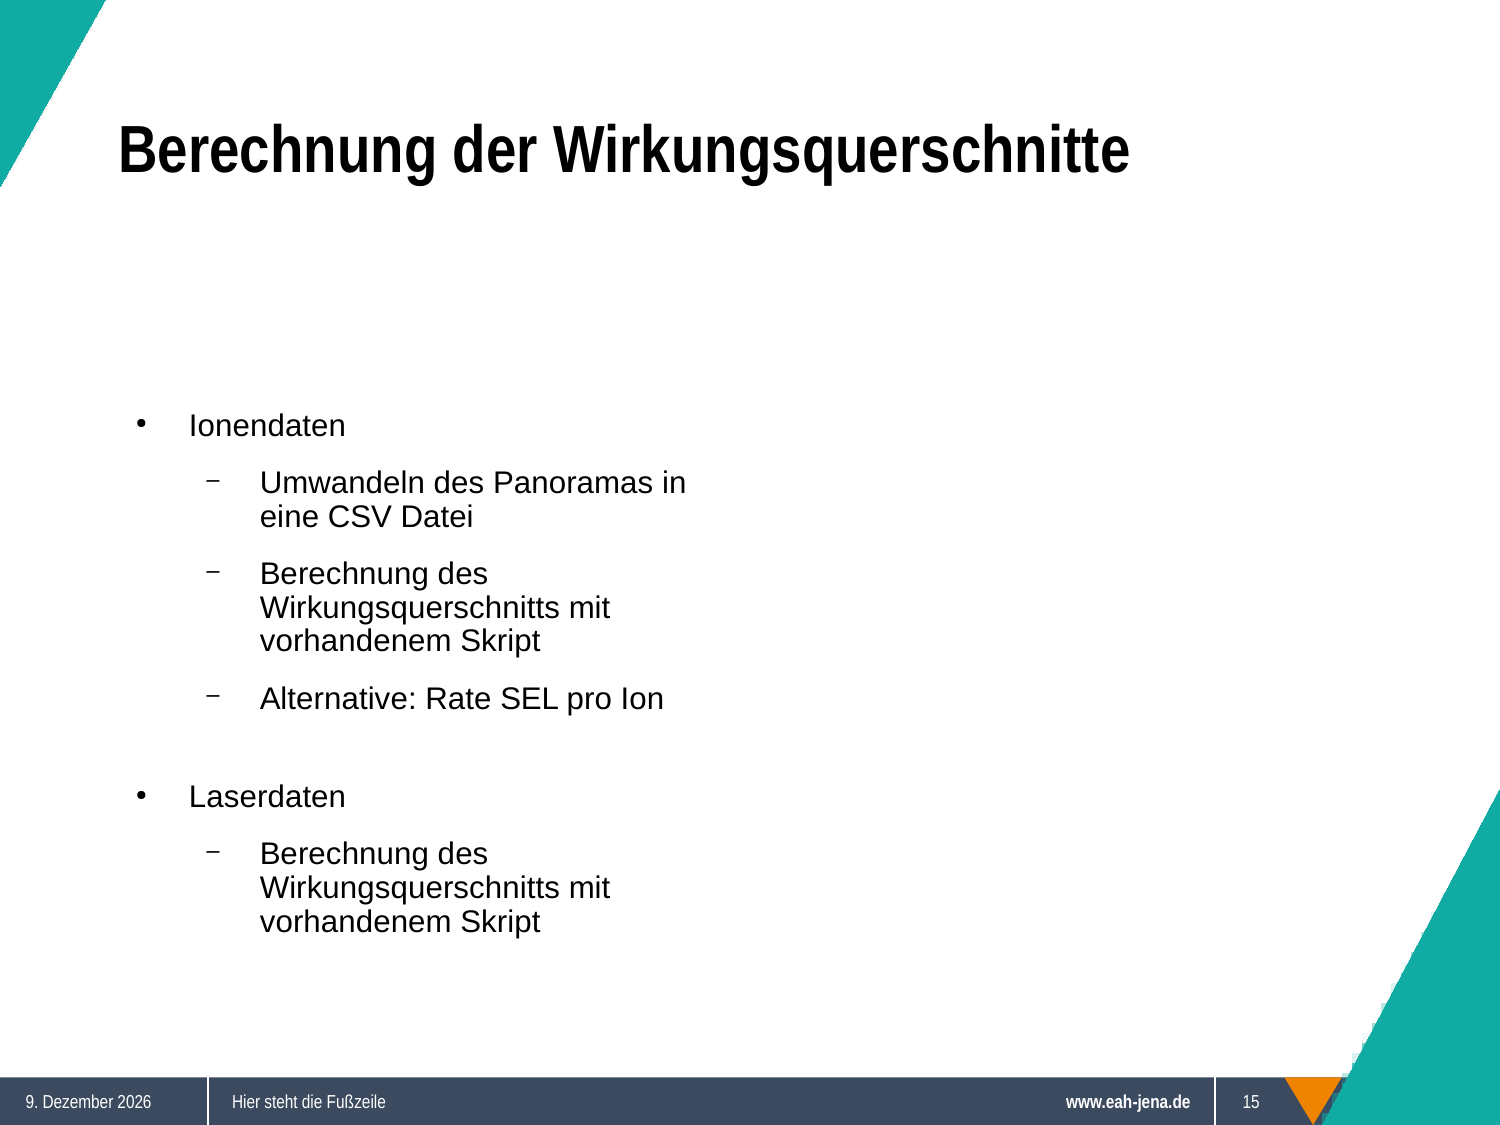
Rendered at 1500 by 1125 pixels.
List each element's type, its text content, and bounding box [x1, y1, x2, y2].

text_box [0, 0, 106, 187]
list Ionendaten Umwandeln des Panoramas in eine CSV Datei Berechnung des Wirkungsquerschnitts mit vorhandenem Skript Alternative: Rate SEL pro Ion Laserdaten Berechnung des Wirkungsquerschnitts mit vorhandenem Skript [103, 299, 741, 1014]
text_box [1322, 790, 1500, 1125]
list Berechnung der Wirkungsquerschnitte [103, 107, 1398, 259]
